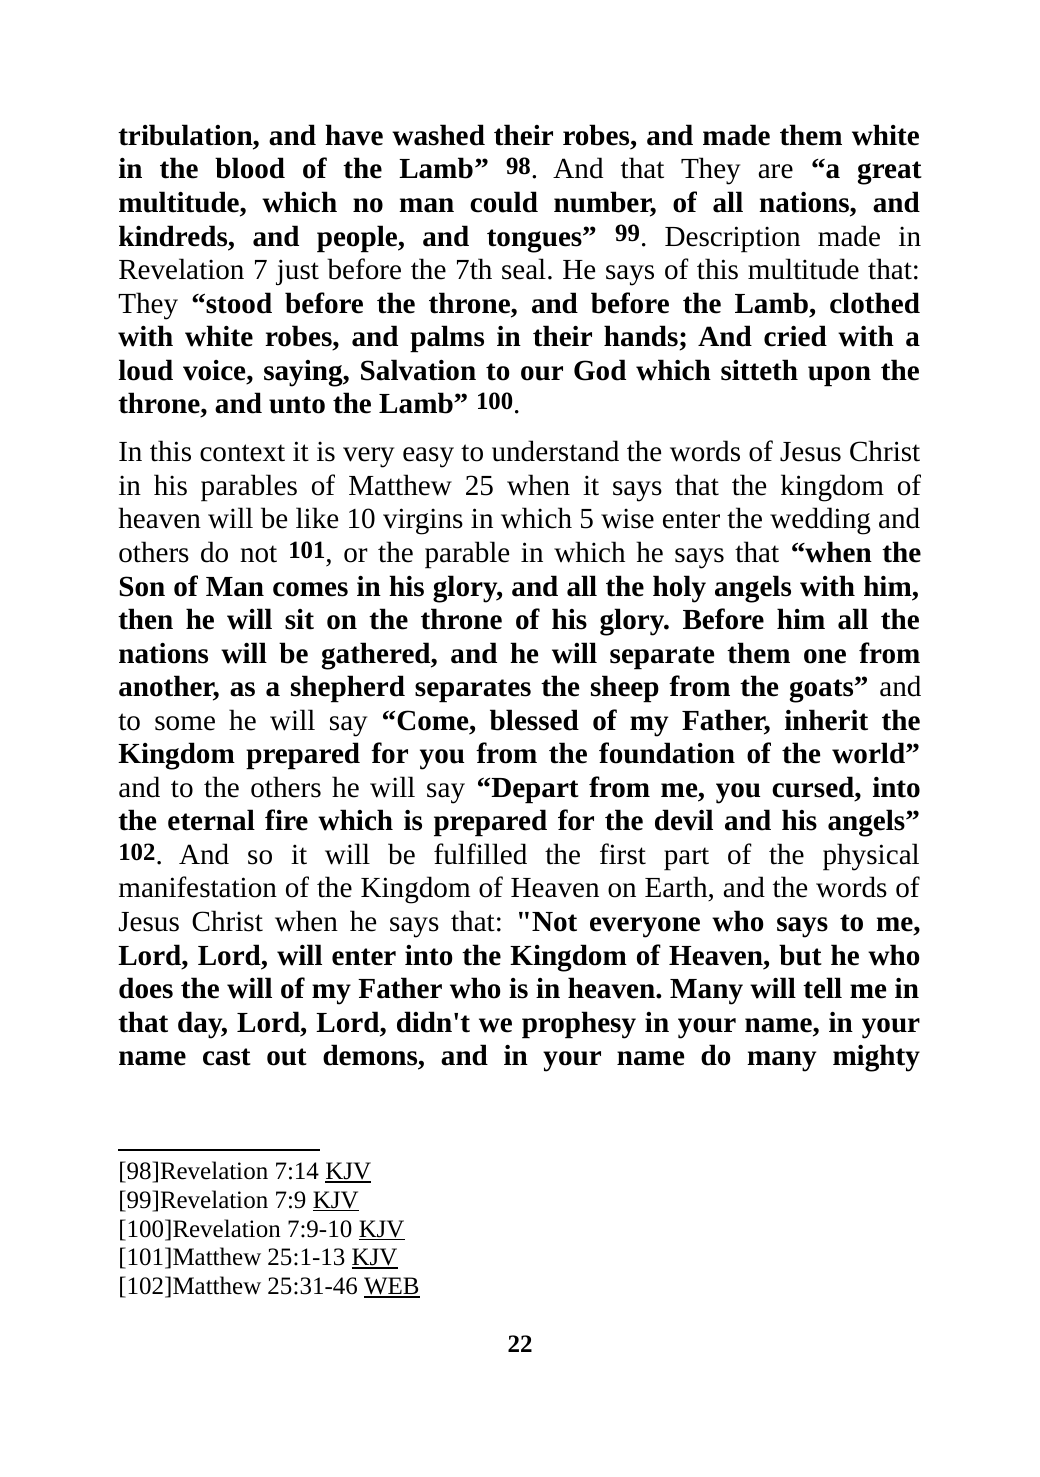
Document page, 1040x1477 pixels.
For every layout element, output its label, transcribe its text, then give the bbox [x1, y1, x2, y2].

text Revelation 7:9-10 KJV [118, 1214, 921, 1242]
text In this context it is very easy to understand the words of Jesus Christ in his parables of Matthew 25 when it says that the kingdom of heaven will be like 10 virgins in which 5 wise enter the wedding and others do not , or the parable in which he says that “when the Son of Man comes in his glory, and all the holy angels with him, then he will sit on the throne of his glory. Before him all the nations will be gathered, and he will separate them one from another, as a shepherd separates the sheep from the goats” and to some he will say “Come, blessed of my Father, inherit the Kingdom prepared for you from the foundation of the world” and to the others he will say “Depart from me, you cursed, into the eternal fire which is prepared for the devil and his angels” . And so it will be fulfilled the first part of the physical manifestation of the Kingdom of Heaven on Earth, and the words of Jesus Christ when he says that: "Not everyone who says to me, Lord, Lord, will enter into the Kingdom of Heaven, but he who does the will of my Father who is in heaven. Many will tell me in that day, Lord, Lord, didn't we prophesy in your name, in your name cast out demons, and in your name do many mighty [118, 434, 921, 1072]
text Matthew 25:31-46 WEB [118, 1271, 921, 1300]
text Revelation 7:9 KJV [118, 1185, 921, 1214]
text Revelation 7:14 KJV [118, 1156, 921, 1185]
text Matthew 25:1-13 KJV [118, 1242, 921, 1271]
text tribulation, and have washed their robes, and made them white in the blood of the Lamb” . And that They are “a great multitude, which no man could number, of all nations, and kindreds, and people, and tongues” . Description made in Revelation 7 just before the 7th seal. He says of this multitude that: They “stood before the throne, and before the Lamb, clothed with white robes, and palms in their hands; And cried with a loud voice, saying, Salvation to our God which sitteth upon the throne, and unto the Lamb” . [118, 118, 921, 420]
